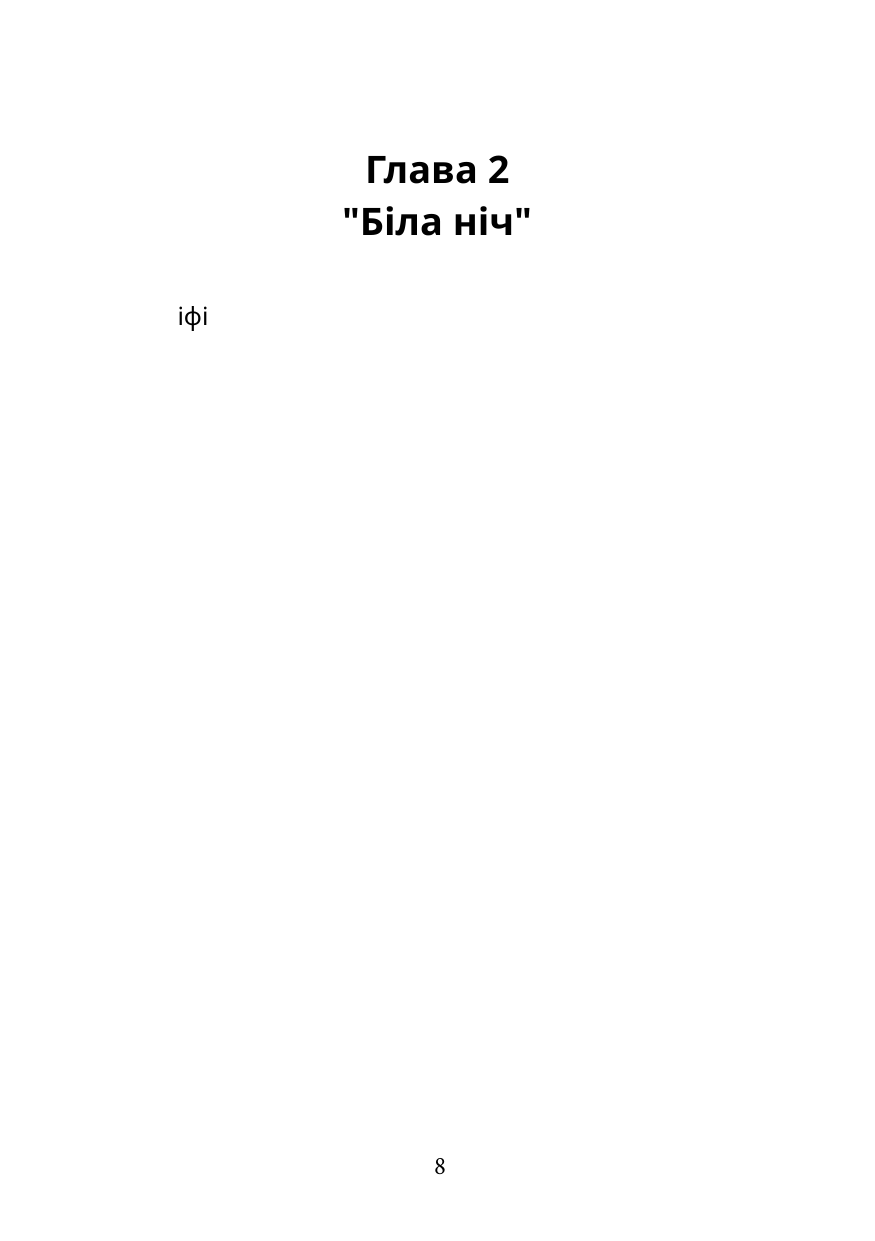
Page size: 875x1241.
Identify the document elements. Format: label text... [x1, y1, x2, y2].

subtitle Глава 2 "Біла ніч" [118, 143, 756, 246]
text іфі [118, 298, 756, 332]
